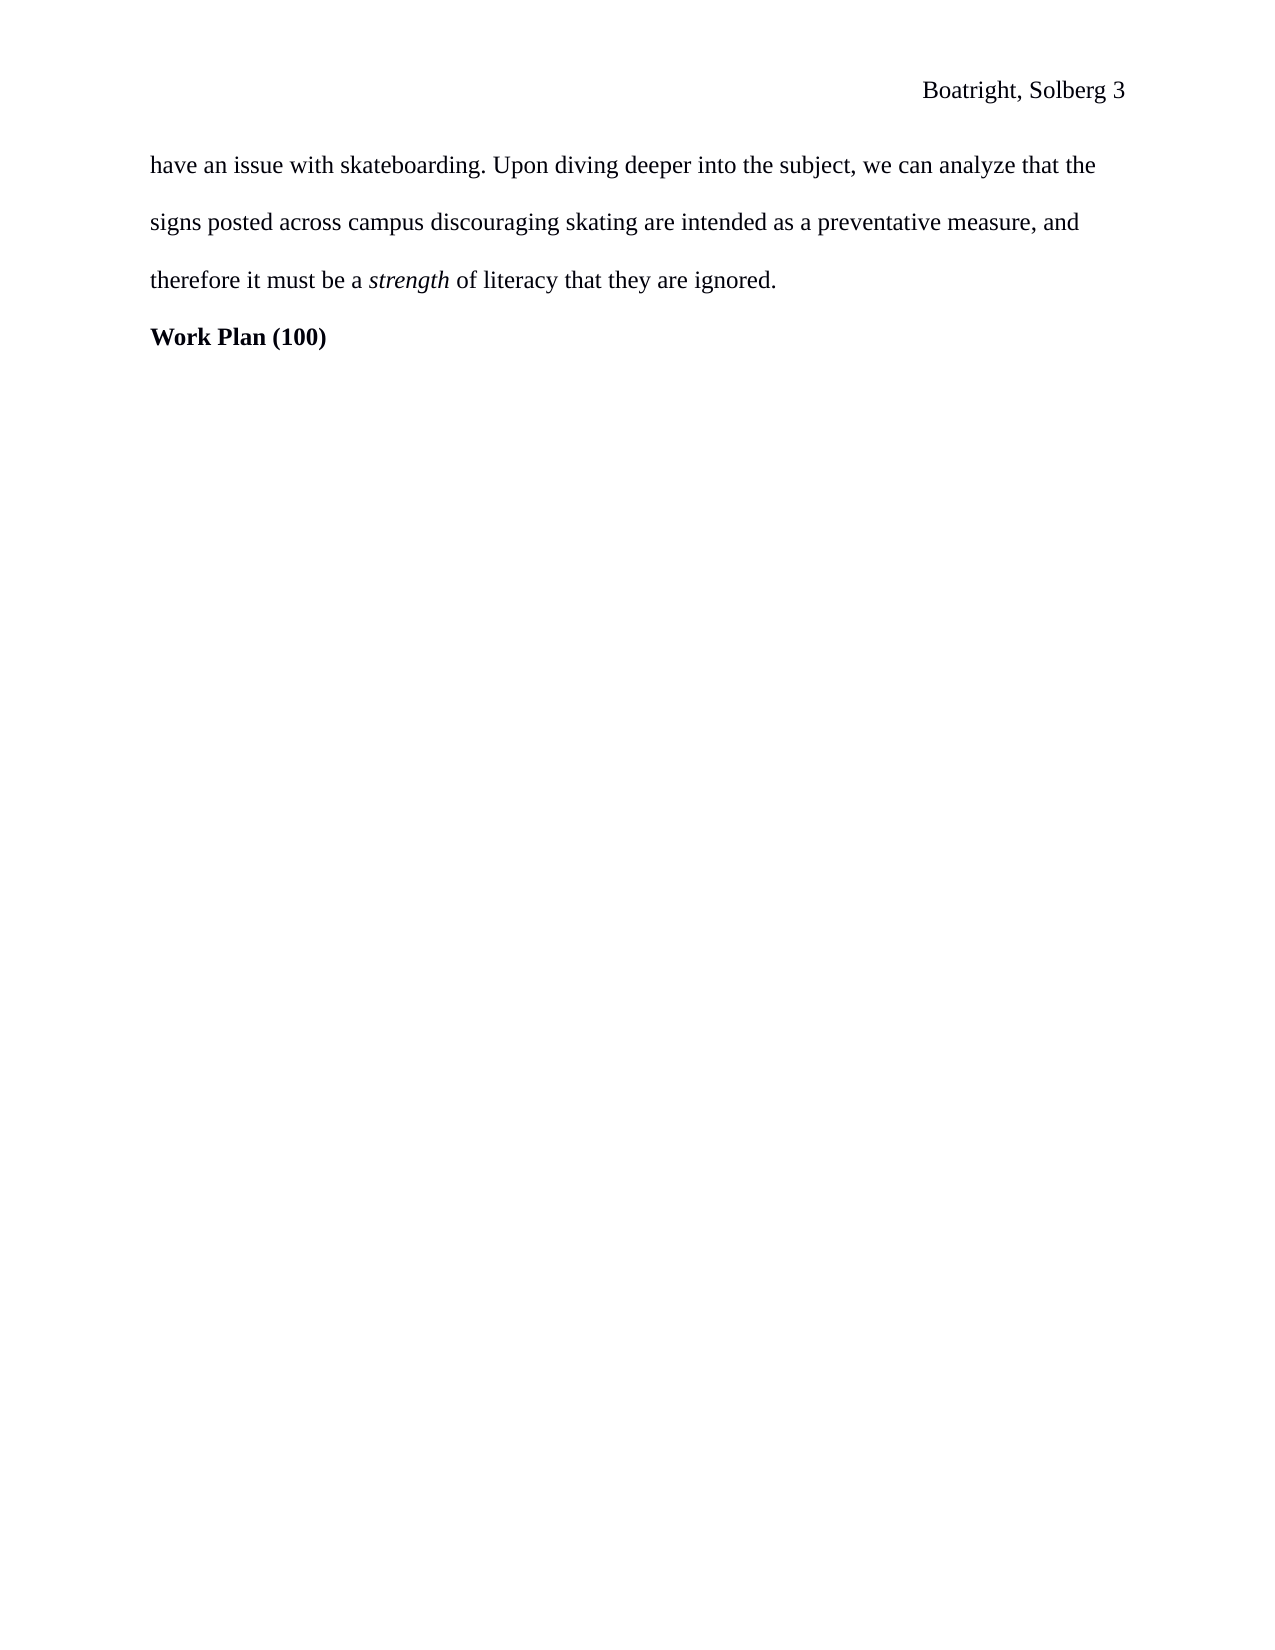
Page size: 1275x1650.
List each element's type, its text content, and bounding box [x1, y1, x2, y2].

text Work Plan (100) [150, 322, 1125, 351]
text have an issue with skateboarding. Upon diving deeper into the subject, we can analyze that the signs posted across campus discouraging skating are intended as a preventative measure, and therefore it must be a strength of literacy that they are ignored. [150, 150, 1125, 294]
